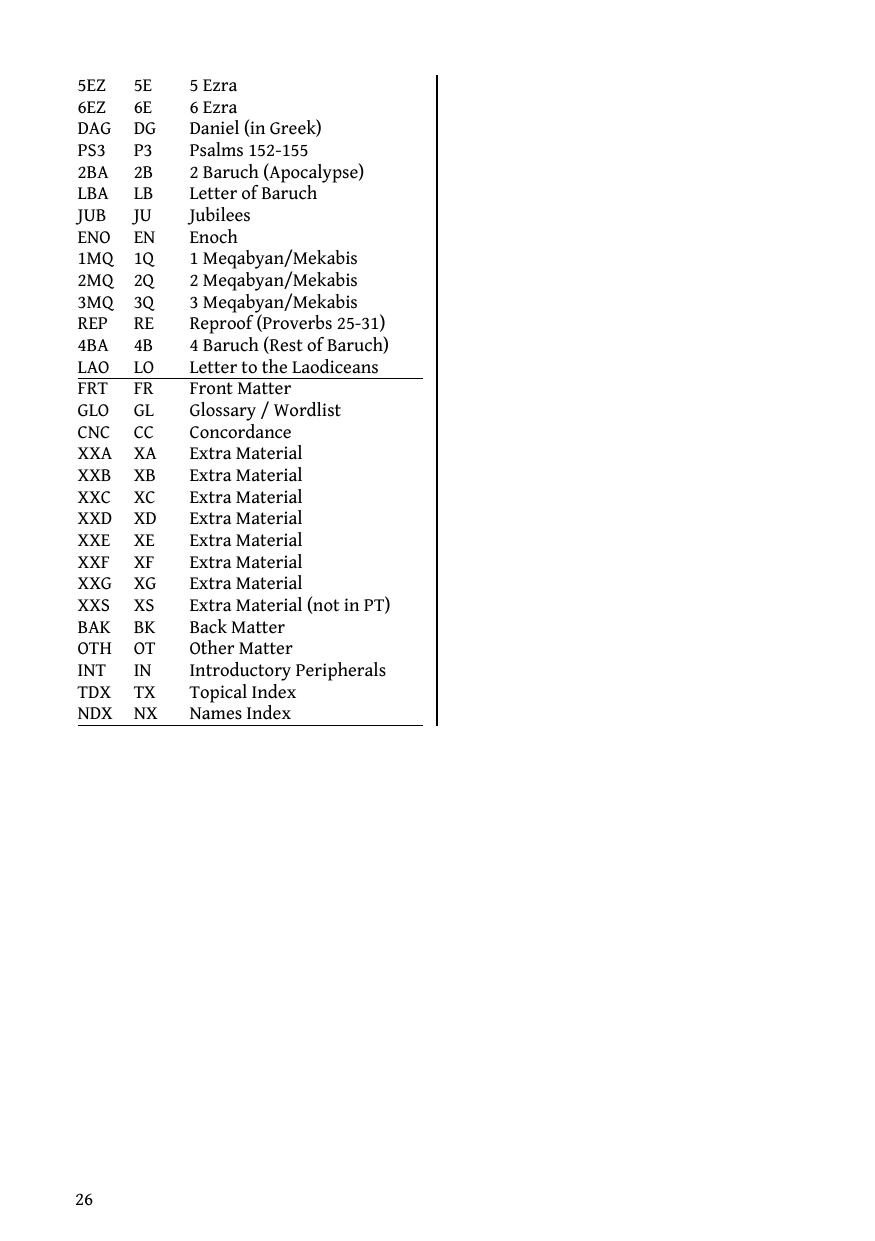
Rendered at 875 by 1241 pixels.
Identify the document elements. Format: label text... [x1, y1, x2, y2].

table_cell Daniel (in Greek) [189, 118, 423, 140]
table_cell 3 Meqabyan/Mekabis [189, 292, 423, 313]
table_cell 2Q [134, 270, 189, 292]
table_cell NDX [78, 704, 133, 725]
table_cell Enoch [189, 227, 423, 248]
table_cell XA [134, 444, 189, 465]
table_cell Topical Index [189, 682, 423, 703]
table_cell RE [134, 313, 189, 335]
table_cell Letter to the Laodiceans [189, 357, 423, 378]
table_cell LB [134, 183, 189, 205]
table_cell XXB [78, 465, 133, 487]
table_cell Extra Material [189, 444, 423, 465]
table_cell XD [134, 509, 189, 530]
table_cell JU [134, 205, 189, 227]
table_cell IN [134, 660, 189, 682]
table_cell INT [78, 660, 133, 682]
table_cell OTH [78, 639, 133, 660]
table_cell XS [134, 595, 189, 617]
table_cell 2 Meqabyan/Mekabis [189, 270, 423, 292]
table_cell 5 Ezra [189, 75, 423, 97]
table_cell XC [134, 487, 189, 508]
table_cell XF [134, 552, 189, 573]
table_cell FR [134, 379, 189, 400]
table_cell LO [134, 357, 189, 378]
table_cell Extra Material [189, 465, 423, 487]
table_cell Psalms 152-155 [189, 140, 423, 162]
table_cell XXC [78, 487, 133, 508]
table_cell 2MQ [78, 270, 133, 292]
table_cell Extra Material (not in PT) [189, 595, 423, 617]
table_cell GLO [78, 400, 133, 422]
table_cell XB [134, 465, 189, 487]
table_cell LBA [78, 183, 133, 205]
table_cell TX [134, 682, 189, 703]
table_cell PS3 [78, 140, 133, 162]
table_cell CC [134, 422, 189, 443]
table_cell 1Q [134, 248, 189, 270]
table_cell XXS [78, 595, 133, 617]
table_cell BK [134, 617, 189, 638]
table_cell XXE [78, 530, 133, 552]
table_cell 1 Meqabyan/Mekabis [189, 248, 423, 270]
table_cell EN [134, 227, 189, 248]
table_cell 6 Ezra [189, 97, 423, 118]
table_cell Extra Material [189, 530, 423, 552]
table_cell 4BA [78, 335, 133, 357]
table_cell 6EZ [78, 97, 133, 118]
table_cell 6E [134, 97, 189, 118]
table_cell 3Q [134, 292, 189, 313]
table_cell 2BA [78, 162, 133, 183]
table_cell Letter of Baruch [189, 183, 423, 205]
table_cell 4 Baruch (Rest of Baruch) [189, 335, 423, 357]
table_cell Introductory Peripherals [189, 660, 423, 682]
table_cell XXG [78, 574, 133, 595]
table_cell XXD [78, 509, 133, 530]
table_cell DAG [78, 118, 133, 140]
table_cell BAK [78, 617, 133, 638]
table_cell 3MQ [78, 292, 133, 313]
table_cell Front Matter [189, 379, 423, 400]
table_cell NX [134, 704, 189, 725]
table_cell Jubilees [189, 205, 423, 227]
table_cell Back Matter [189, 617, 423, 638]
table_cell TDX [78, 682, 133, 703]
table_cell DG [134, 118, 189, 140]
table_cell ENO [78, 227, 133, 248]
table_cell Other Matter [189, 639, 423, 660]
table_cell 2B [134, 162, 189, 183]
table_cell LAO [78, 357, 133, 378]
table_cell Concordance [189, 422, 423, 443]
table_cell Glossary / Wordlist [189, 400, 423, 422]
table_cell 2 Baruch (Apocalypse) [189, 162, 423, 183]
table_cell FRT [78, 379, 133, 400]
table_cell Extra Material [189, 574, 423, 595]
table_cell CNC [78, 422, 133, 443]
table_cell Extra Material [189, 552, 423, 573]
table_cell XG [134, 574, 189, 595]
table_cell 4B [134, 335, 189, 357]
table_cell 5E [134, 75, 189, 97]
table_cell P3 [134, 140, 189, 162]
table_cell 5EZ [78, 75, 133, 97]
table_cell Reproof (Proverbs 25-31) [189, 313, 423, 335]
table_cell GL [134, 400, 189, 422]
table_cell Names Index [189, 704, 423, 725]
table_cell Extra Material [189, 509, 423, 530]
table_cell XE [134, 530, 189, 552]
table_cell XXA [78, 444, 133, 465]
table_cell JUB [78, 205, 133, 227]
table_cell Extra Material [189, 487, 423, 508]
table_cell REP [78, 313, 133, 335]
table_cell 1MQ [78, 248, 133, 270]
table_cell XXF [78, 552, 133, 573]
table_cell OT [134, 639, 189, 660]
